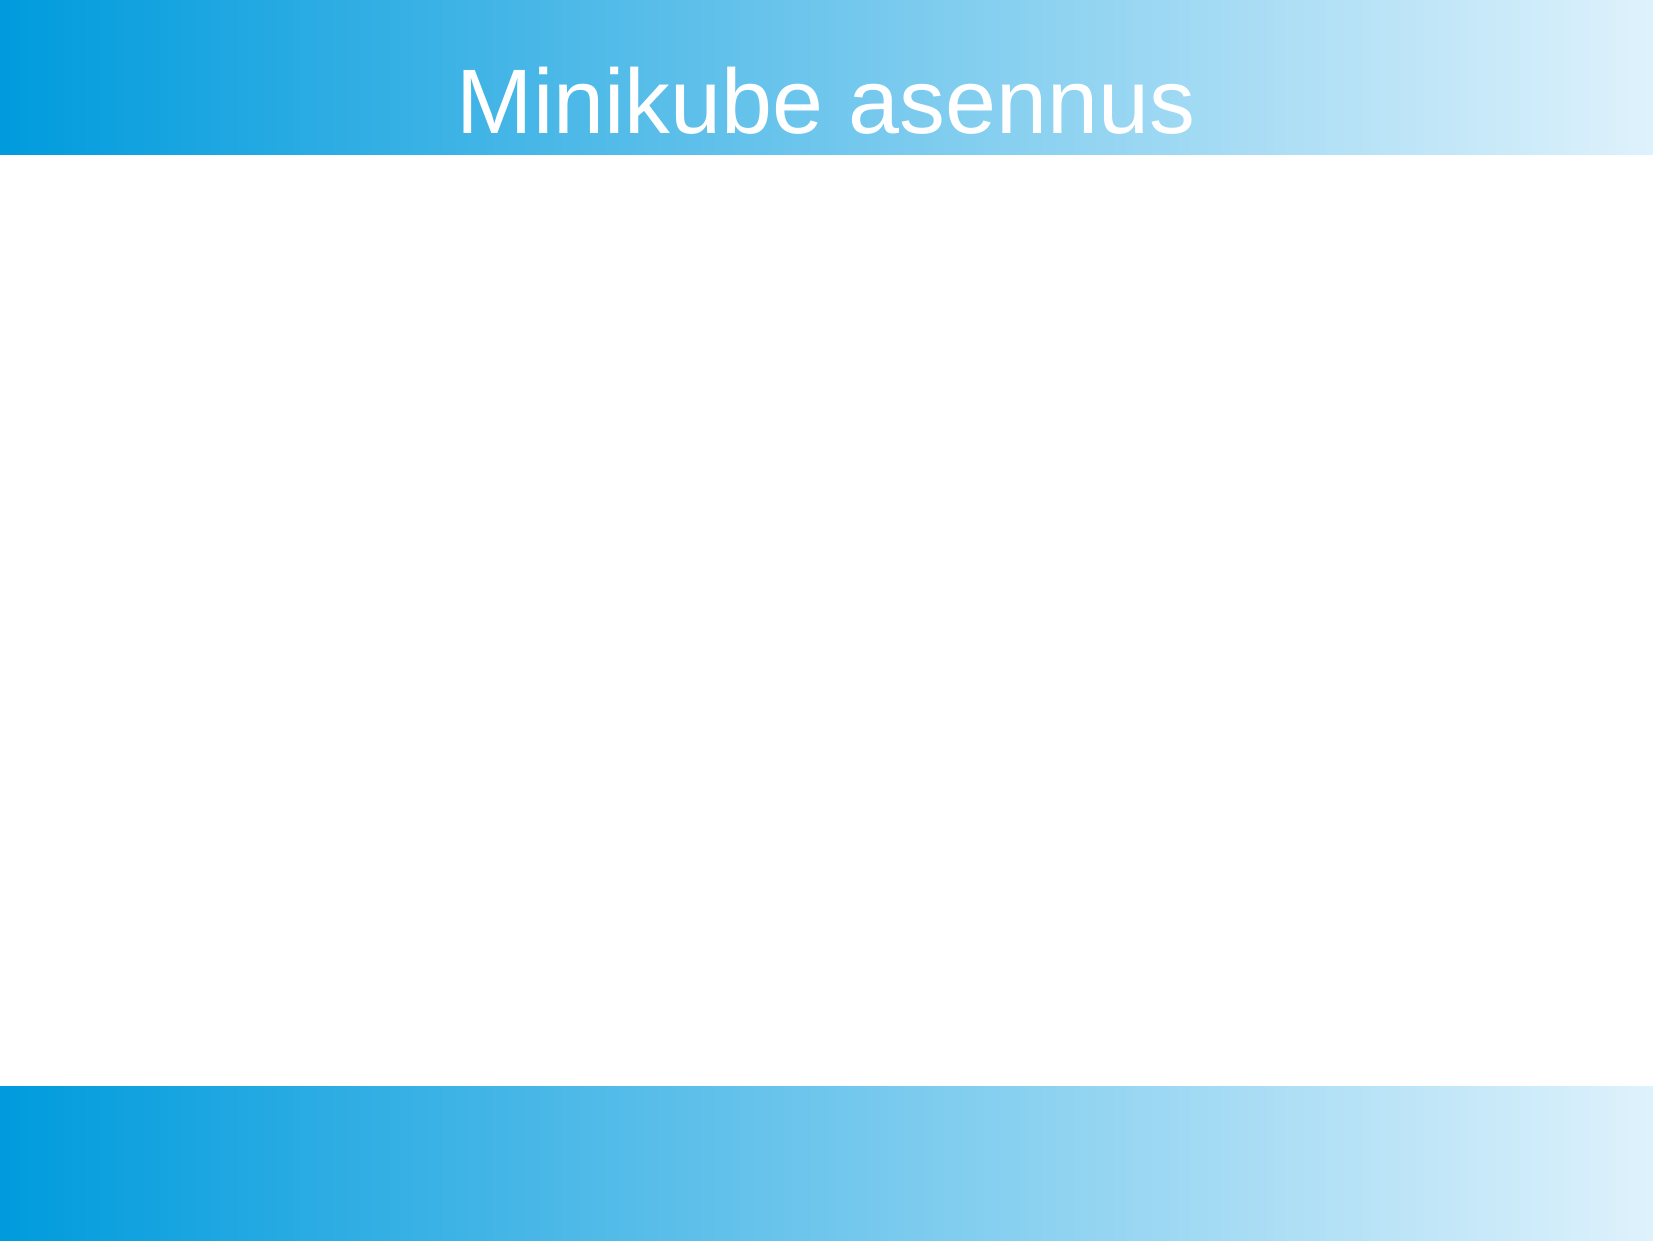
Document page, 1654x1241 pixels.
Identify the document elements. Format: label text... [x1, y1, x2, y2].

title Minikube asennus [82, 49, 1571, 155]
